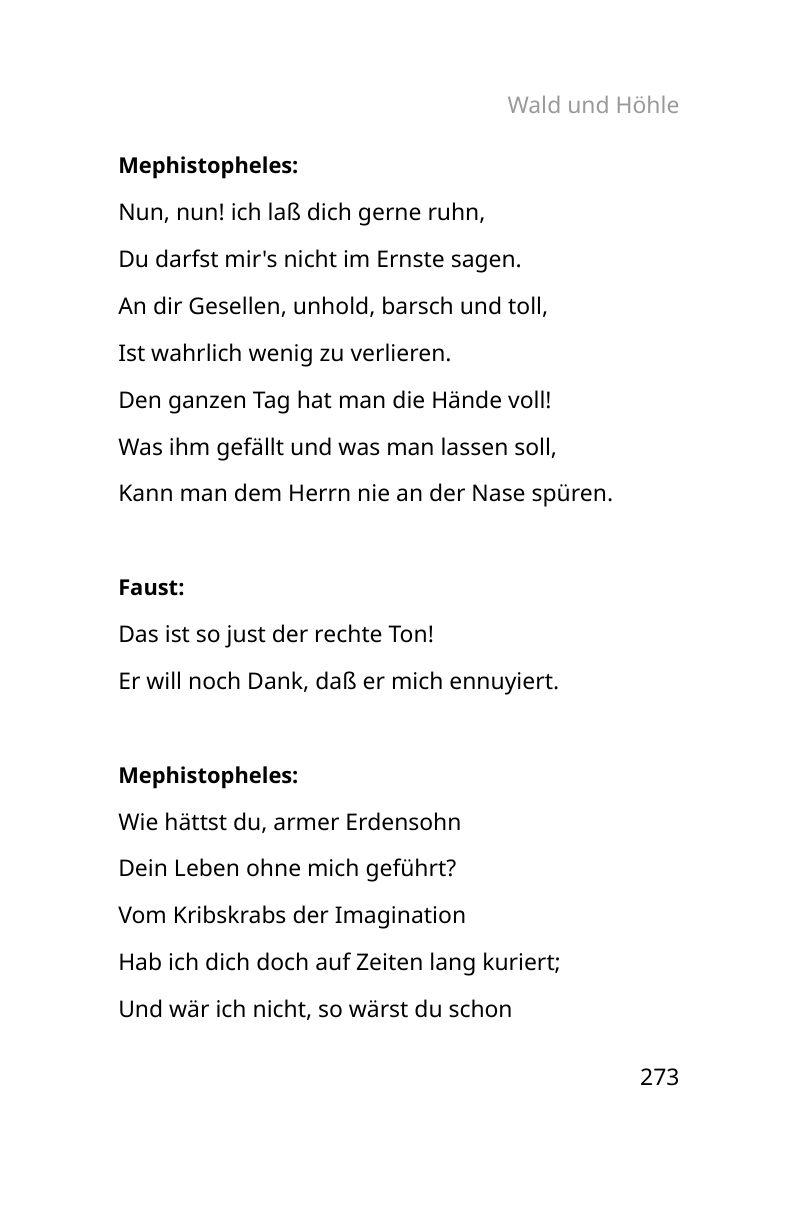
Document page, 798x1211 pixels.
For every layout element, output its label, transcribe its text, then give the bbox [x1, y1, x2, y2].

text Mephistopheles: Nun, nun! ich laß dich gerne ruhn, Du darfst mir's nicht im Ernste sagen. An dir Gesellen, unhold, barsch und toll, Ist wahrlich wenig zu verlieren. Den ganzen Tag hat man die Hände voll! Was ihm gefällt und was man lassen soll, Kann man dem Herrn nie an der Nase spüren. [118, 149, 679, 509]
text Faust: Das ist so just der rechte Ton! Er will noch Dank, daß er mich ennuyiert. [118, 542, 679, 696]
text Mephistopheles: Wie hättst du, armer Erdensohn Dein Leben ohne mich geführt? Vom Kribskrabs der Imagination Hab ich dich doch auf Zeiten lang kuriert; Und wär ich nicht, so wärst du schon [118, 729, 679, 1024]
